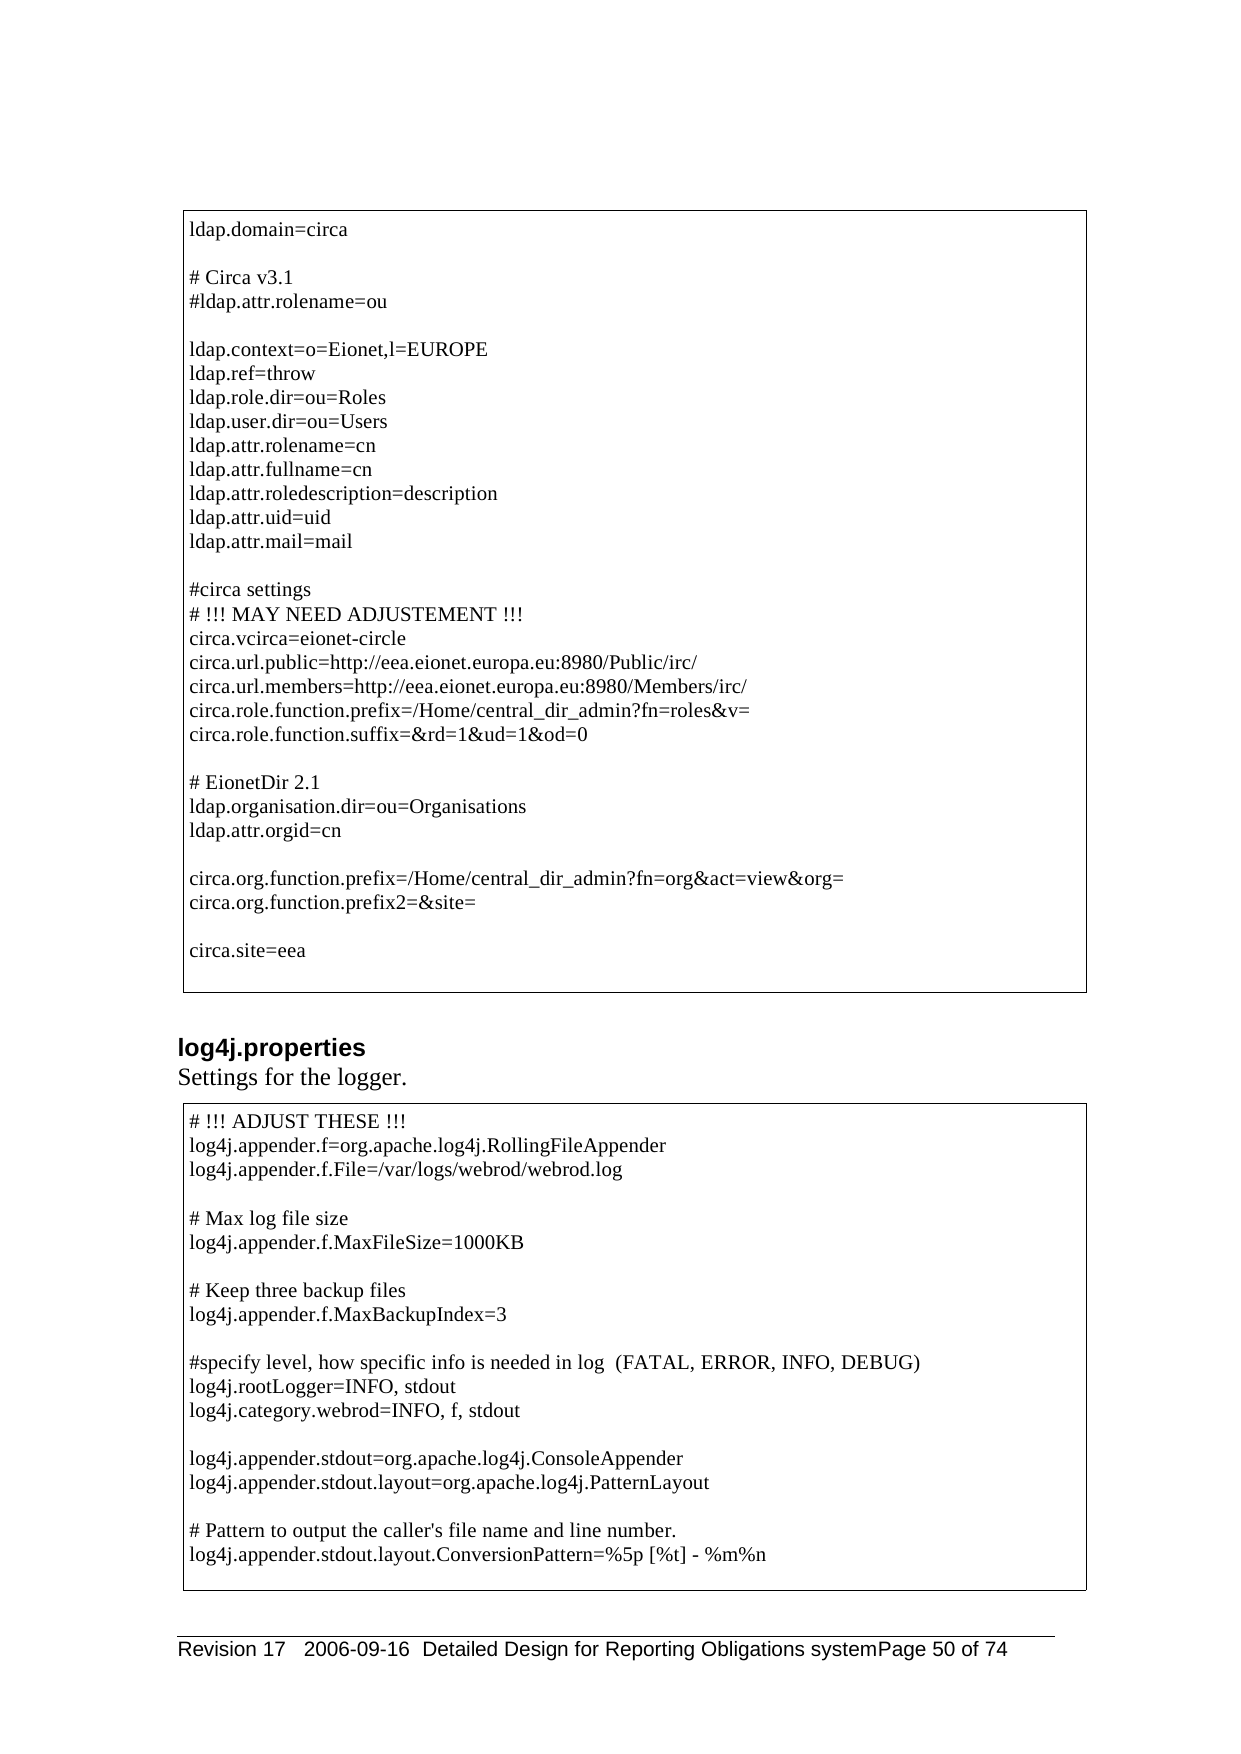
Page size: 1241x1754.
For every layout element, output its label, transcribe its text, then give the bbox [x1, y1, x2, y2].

text # EionetDir 2.1 [184, 764, 1086, 788]
text #circa settings [184, 571, 1086, 595]
text log4j.appender.stdout.layout=org.apache.log4j.PatternLayout [184, 1464, 1086, 1494]
text ldap.user.dir=ou=Users [184, 403, 1086, 427]
text ldap.context=o=Eionet,l=EUROPE [184, 331, 1086, 355]
text log4j.appender.f.MaxBackupIndex=3 [184, 1296, 1086, 1326]
text circa.url.public=http://eea.eionet.europa.eu:8980/Public/irc/ [184, 643, 1086, 667]
text log4j.category.webrod=INFO, f, stdout [184, 1392, 1086, 1422]
subtitle log4j.properties [177, 1033, 1092, 1062]
text # Keep three backup files [184, 1272, 1086, 1296]
text ldap.attr.uid=uid [184, 499, 1086, 523]
text log4j.appender.stdout.layout.ConversionPattern=%5p [%t] - %m%n [184, 1536, 1086, 1566]
text # Circa v3.1 [184, 258, 1086, 282]
text # !!! ADJUST THESE !!! [184, 1104, 1086, 1127]
text Settings for the logger. [177, 1062, 1092, 1091]
text log4j.rootLogger=INFO, stdout [184, 1368, 1086, 1392]
text log4j.appender.f.File=/var/logs/webrod/webrod.log [184, 1151, 1086, 1181]
text ldap.organisation.dir=ou=Organisations [184, 788, 1086, 812]
text ldap.domain=circa [184, 211, 1086, 240]
text circa.role.function.prefix=/Home/central_dir_admin?fn=roles&v= [184, 692, 1086, 716]
text ldap.attr.roledescription=description [184, 475, 1086, 499]
text ldap.ref=throw [184, 355, 1086, 379]
text #specify level, how specific info is needed in log (FATAL, ERROR, INFO, DEBUG) [184, 1344, 1086, 1368]
text circa.role.function.suffix=&rd=1&ud=1&od=0 [184, 716, 1086, 746]
text # Max log file size [184, 1199, 1086, 1223]
text ldap.attr.mail=mail [184, 523, 1086, 553]
text # Pattern to output the caller's file name and line number. [184, 1512, 1086, 1536]
text log4j.appender.f=org.apache.log4j.RollingFileAppender [184, 1127, 1086, 1151]
text # !!! MAY NEED ADJUSTEMENT !!! [184, 595, 1086, 619]
text ldap.attr.fullname=cn [184, 451, 1086, 475]
text #ldap.attr.rolename=ou [184, 282, 1086, 313]
text circa.org.function.prefix2=&site= [184, 884, 1086, 914]
text ldap.role.dir=ou=Roles [184, 379, 1086, 403]
text circa.url.members=http://eea.eionet.europa.eu:8980/Members/irc/ [184, 667, 1086, 692]
text ldap.attr.orgid=cn [184, 812, 1086, 842]
text log4j.appender.f.MaxFileSize=1000KB [184, 1223, 1086, 1253]
text circa.org.function.prefix=/Home/central_dir_admin?fn=org&act=view&org= [184, 860, 1086, 884]
text ldap.attr.rolename=cn [184, 427, 1086, 451]
text circa.site=eea [184, 932, 1086, 962]
text circa.vcirca=eionet-circle [184, 619, 1086, 643]
text log4j.appender.stdout=org.apache.log4j.ConsoleAppender [184, 1440, 1086, 1464]
